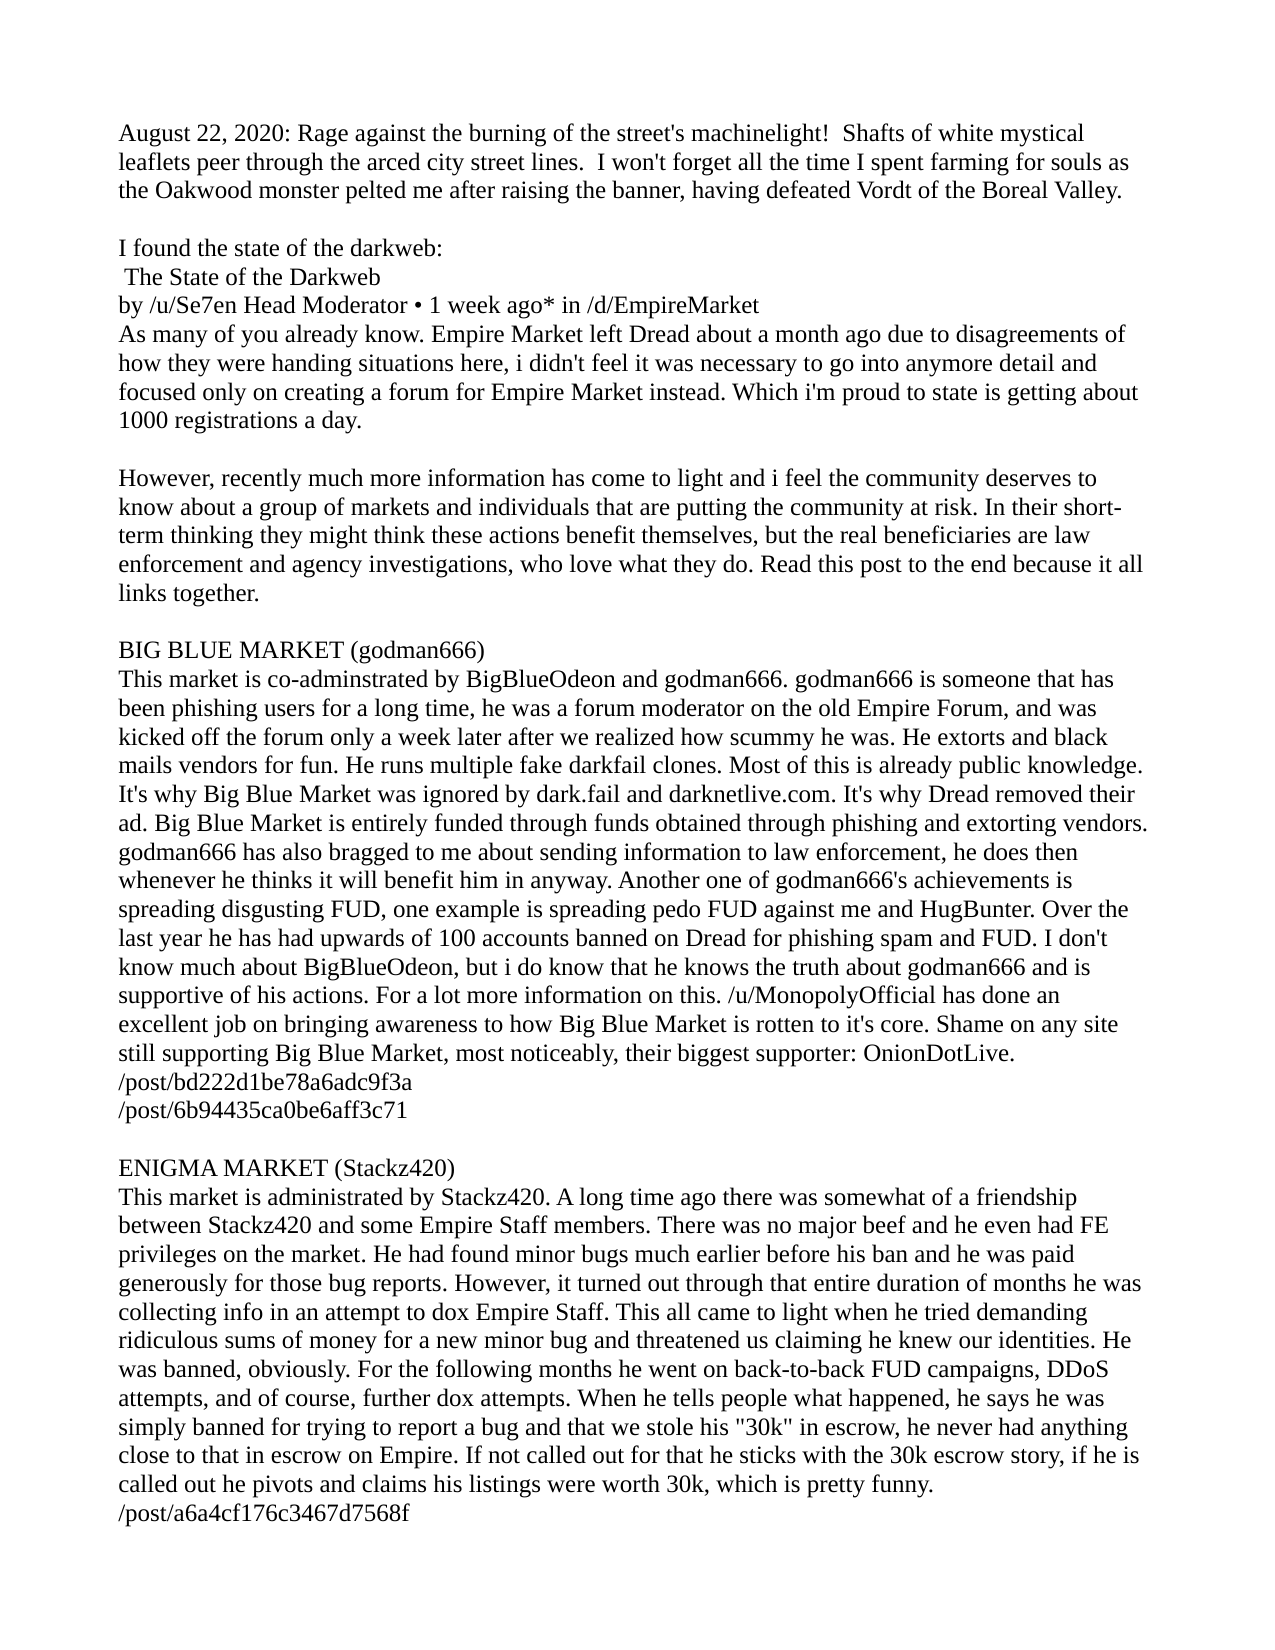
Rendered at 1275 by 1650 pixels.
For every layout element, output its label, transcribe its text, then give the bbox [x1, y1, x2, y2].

text /post/bd222d1be78a6adc9f3a [118, 1067, 1157, 1096]
text /post/a6a4cf176c3467d7568f [118, 1498, 1157, 1527]
text by /u/Se7en Head Moderator • 1 week ago* in /d/EmpireMarket [118, 291, 1157, 319]
text However, recently much more information has come to light and i feel the community deserves to know about a group of markets and individuals that are putting the community at risk. In their short-term thinking they might think these actions benefit themselves, but the real beneficiaries are law enforcement and agency investigations, who love what they do. Read this post to the end because it all links together. [118, 463, 1157, 607]
text This market is administrated by Stackz420. A long time ago there was somewhat of a friendship between Stackz420 and some Empire Staff members. There was no major beef and he even had FE privileges on the market. He had found minor bugs much earlier before his ban and he was paid generously for those bug reports. However, it turned out through that entire duration of months he was collecting info in an attempt to dox Empire Staff. This all came to light when he tried demanding ridiculous sums of money for a new minor bug and threatened us claiming he knew our identities. He was banned, obviously. For the following months he went on back-to-back FUD campaigns, DDoS attempts, and of course, further dox attempts. When he tells people what happened, he says he was simply banned for trying to report a bug and that we stole his "30k" in escrow, he never had anything close to that in escrow on Empire. If not called out for that he sticks with the 30k escrow story, if he is called out he pivots and claims his listings were worth 30k, which is pretty funny. [118, 1182, 1157, 1498]
text BIG BLUE MARKET (godman666) [118, 636, 1157, 664]
text ENIGMA MARKET (Stackz420) [118, 1153, 1157, 1182]
text This market is co-adminstrated by BigBlueOdeon and godman666. godman666 is someone that has been phishing users for a long time, he was a forum moderator on the old Empire Forum, and was kicked off the forum only a week later after we realized how scummy he was. He extorts and black mails vendors for fun. He runs multiple fake darkfail clones. Most of this is already public knowledge. It's why Big Blue Market was ignored by dark.fail and darknetlive.com. It's why Dread removed their ad. Big Blue Market is entirely funded through funds obtained through phishing and extorting vendors. godman666 has also bragged to me about sending information to law enforcement, he does then whenever he thinks it will benefit him in anyway. Another one of godman666's achievements is spreading disgusting FUD, one example is spreading pedo FUD against me and HugBunter. Over the last year he has had upwards of 100 accounts banned on Dread for phishing spam and FUD. I don't know much about BigBlueOdeon, but i do know that he knows the truth about godman666 and is supportive of his actions. For a lot more information on this. /u/MonopolyOfficial has done an excellent job on bringing awareness to how Big Blue Market is rotten to it's core. Shame on any site still supporting Big Blue Market, most noticeably, their biggest supporter: OnionDotLive. [118, 664, 1157, 1067]
text /post/6b94435ca0be6aff3c71 [118, 1096, 1157, 1124]
text I found the state of the darkweb: [118, 233, 1157, 262]
text The State of the Darkweb [118, 262, 1157, 291]
text As many of you already know. Empire Market left Dread about a month ago due to disagreements of how they were handing situations here, i didn't feel it was necessary to go into anymore detail and focused only on creating a forum for Empire Market instead. Which i'm proud to state is getting about 1000 registrations a day. [118, 319, 1157, 434]
text August 22, 2020: Rage against the burning of the street's machinelight! Shafts of white mystical leaflets peer through the arced city street lines. I won't forget all the time I spent farming for souls as the Oakwood monster pelted me after raising the banner, having defeated Vordt of the Boreal Valley. [118, 118, 1157, 204]
